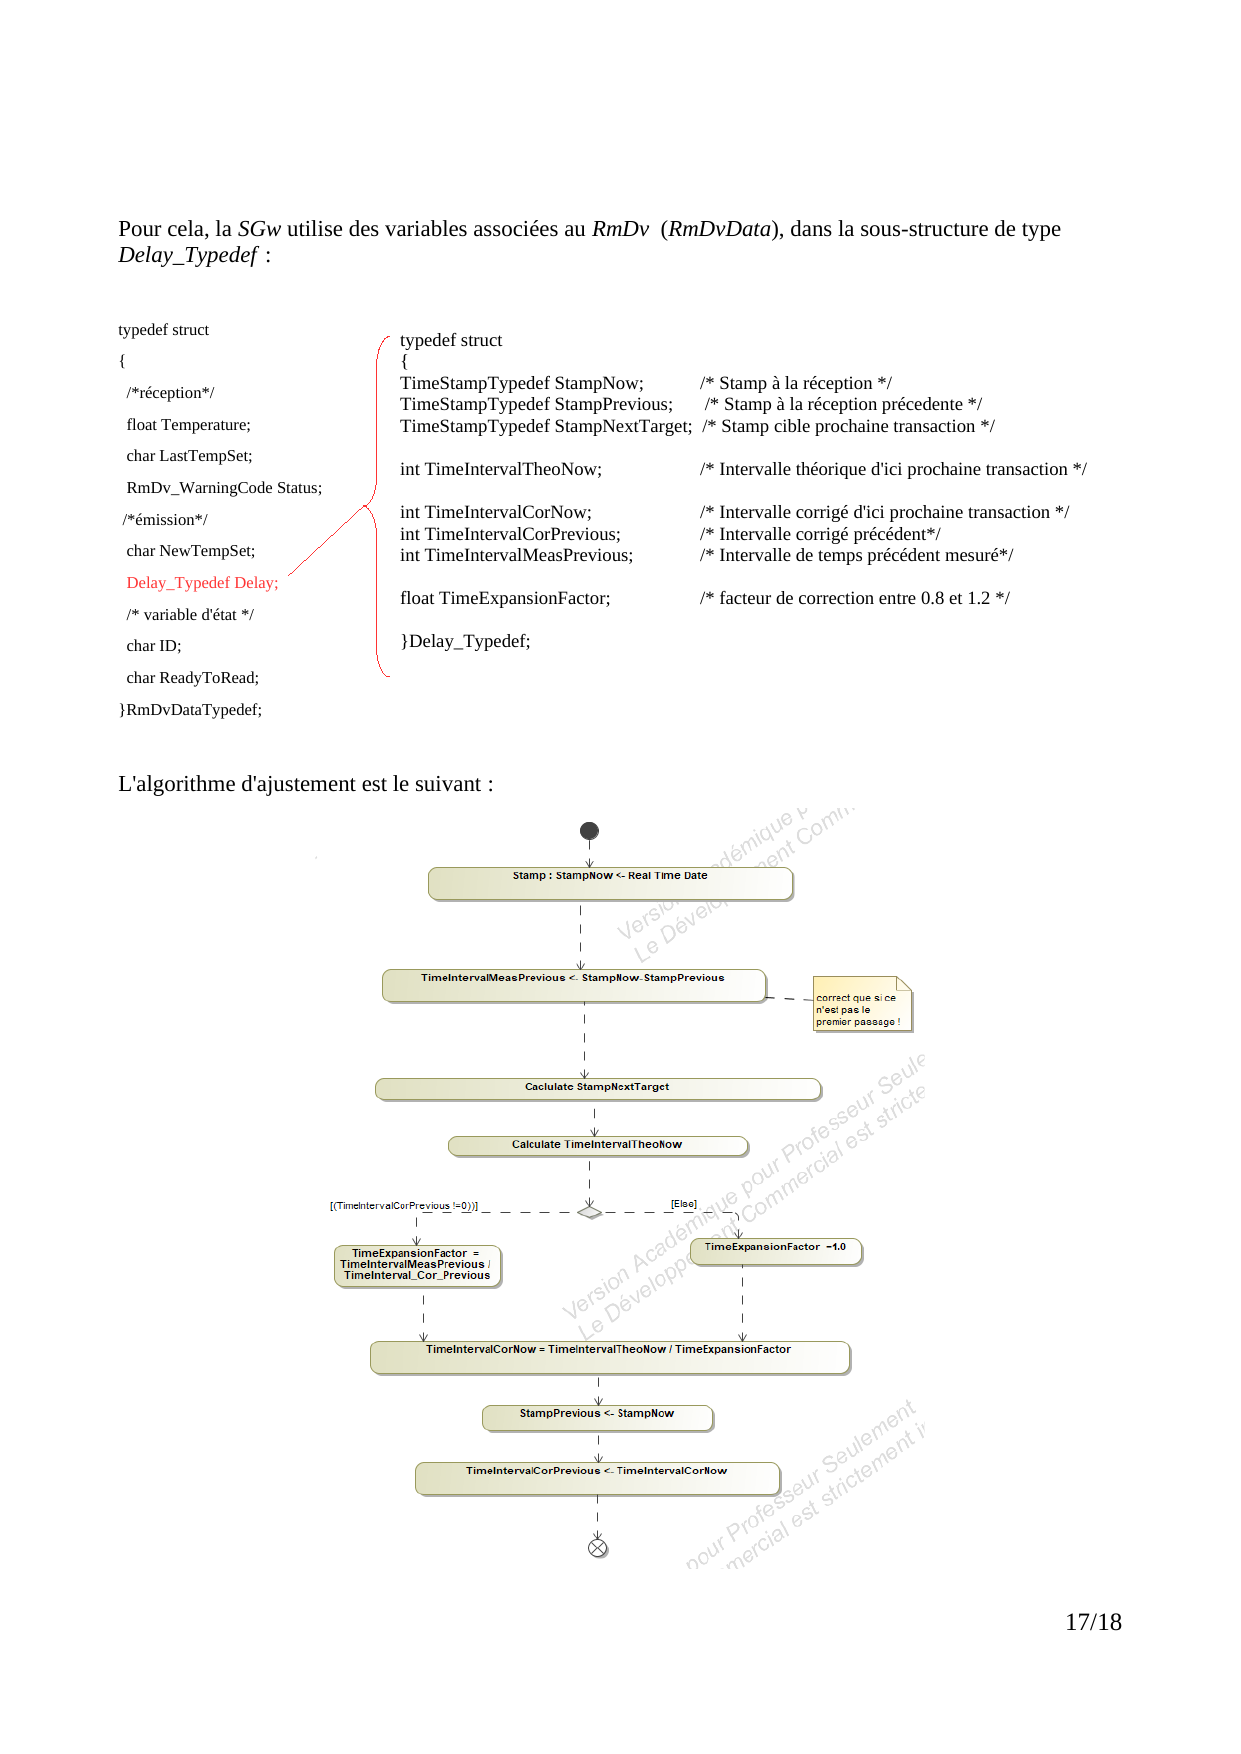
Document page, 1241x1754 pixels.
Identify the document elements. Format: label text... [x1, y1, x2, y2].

text Delay_Typedef Delay; [118, 573, 376, 592]
text char NewTempSet; [377, 541, 1122, 560]
text /*émission*/ [118, 509, 1122, 528]
text char LastTempSet; [118, 446, 376, 465]
text char NewTempSet; [118, 541, 376, 560]
text /* variable d'état */ [118, 604, 376, 623]
text float Temperature; [118, 414, 376, 433]
text }RmDvDataTypedef; [118, 699, 1122, 718]
text Pour cela, la SGw utilise des variables associées au RmDv (RmDvData), dans la sous-structure de type Delay_Typedef : [118, 215, 1122, 268]
text L'algorithme d'ajustement est le suivant : [118, 770, 1122, 796]
text /*réception*/ [118, 383, 376, 402]
text /*réception*/ [377, 383, 1122, 402]
text char ID; [377, 636, 1122, 655]
text [377, 446, 1122, 465]
text float Temperature; [377, 414, 1122, 433]
text typedef struct [118, 319, 1122, 338]
text RmDv_WarningCode Status; [118, 478, 1122, 497]
text { [118, 351, 1122, 370]
text char ReadyToRead; [118, 668, 1122, 687]
text [377, 604, 1122, 623]
text [377, 573, 1122, 592]
text char ID; [118, 636, 376, 655]
